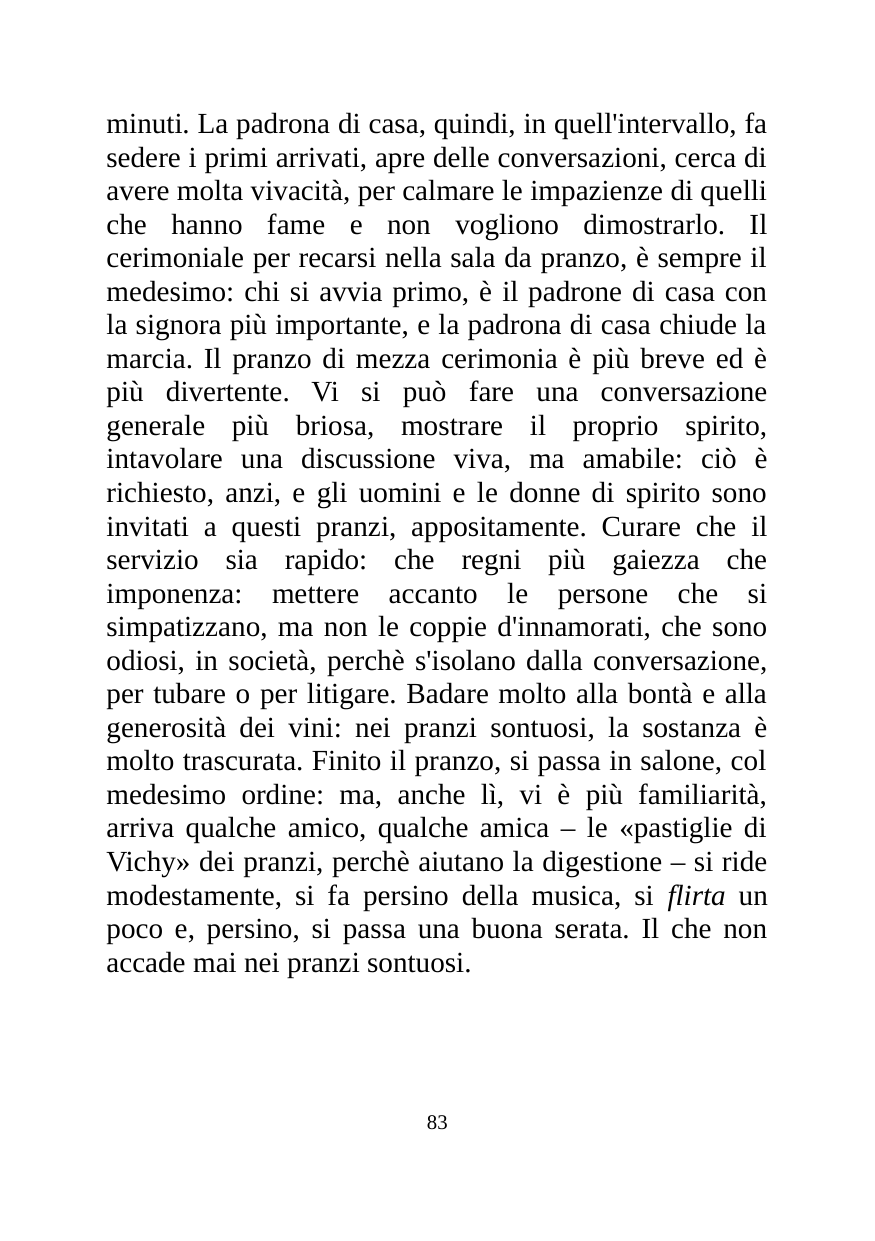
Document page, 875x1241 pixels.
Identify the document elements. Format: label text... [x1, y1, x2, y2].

text minuti. La padrona di casa, quindi, in quell'intervallo, fa sedere i primi arrivati, apre delle conversazioni, cerca di avere molta vivacità, per calmare le impazienze di quelli che hanno fame e non vogliono dimostrarlo. Il cerimoniale per recarsi nella sala da pranzo, è sempre il medesimo: chi si avvia primo, è il padrone di casa con la signora più importante, e la padrona di casa chiude la marcia. Il pranzo di mezza cerimonia è più breve ed è più divertente. Vi si può fare una conversazione generale più briosa, mostrare il proprio spirito, intavolare una discussione viva, ma amabile: ciò è richiesto, anzi, e gli uomini e le donne di spirito sono invitati a questi pranzi, appositamente. Curare che il servizio sia rapido: che regni più gaiezza che imponenza: mettere accanto le persone che si simpatizzano, ma non le coppie d'innamorati, che sono odiosi, in società, perchè s'isolano dalla conversazione, per tubare o per litigare. Badare molto alla bontà e alla generosità dei vini: nei pranzi sontuosi, la sostanza è molto trascurata. Finito il pranzo, si passa in salone, col medesimo ordine: ma, anche lì, vi è più familiarità, arriva qualche amico, qualche amica – le «pastiglie di Vichy» dei pranzi, perchè aiutano la digestione – si ride modestamente, si fa persino della musica, si flirta un poco e, persino, si passa una buona serata. Il che non accade mai nei pranzi sontuosi. [106, 106, 768, 978]
